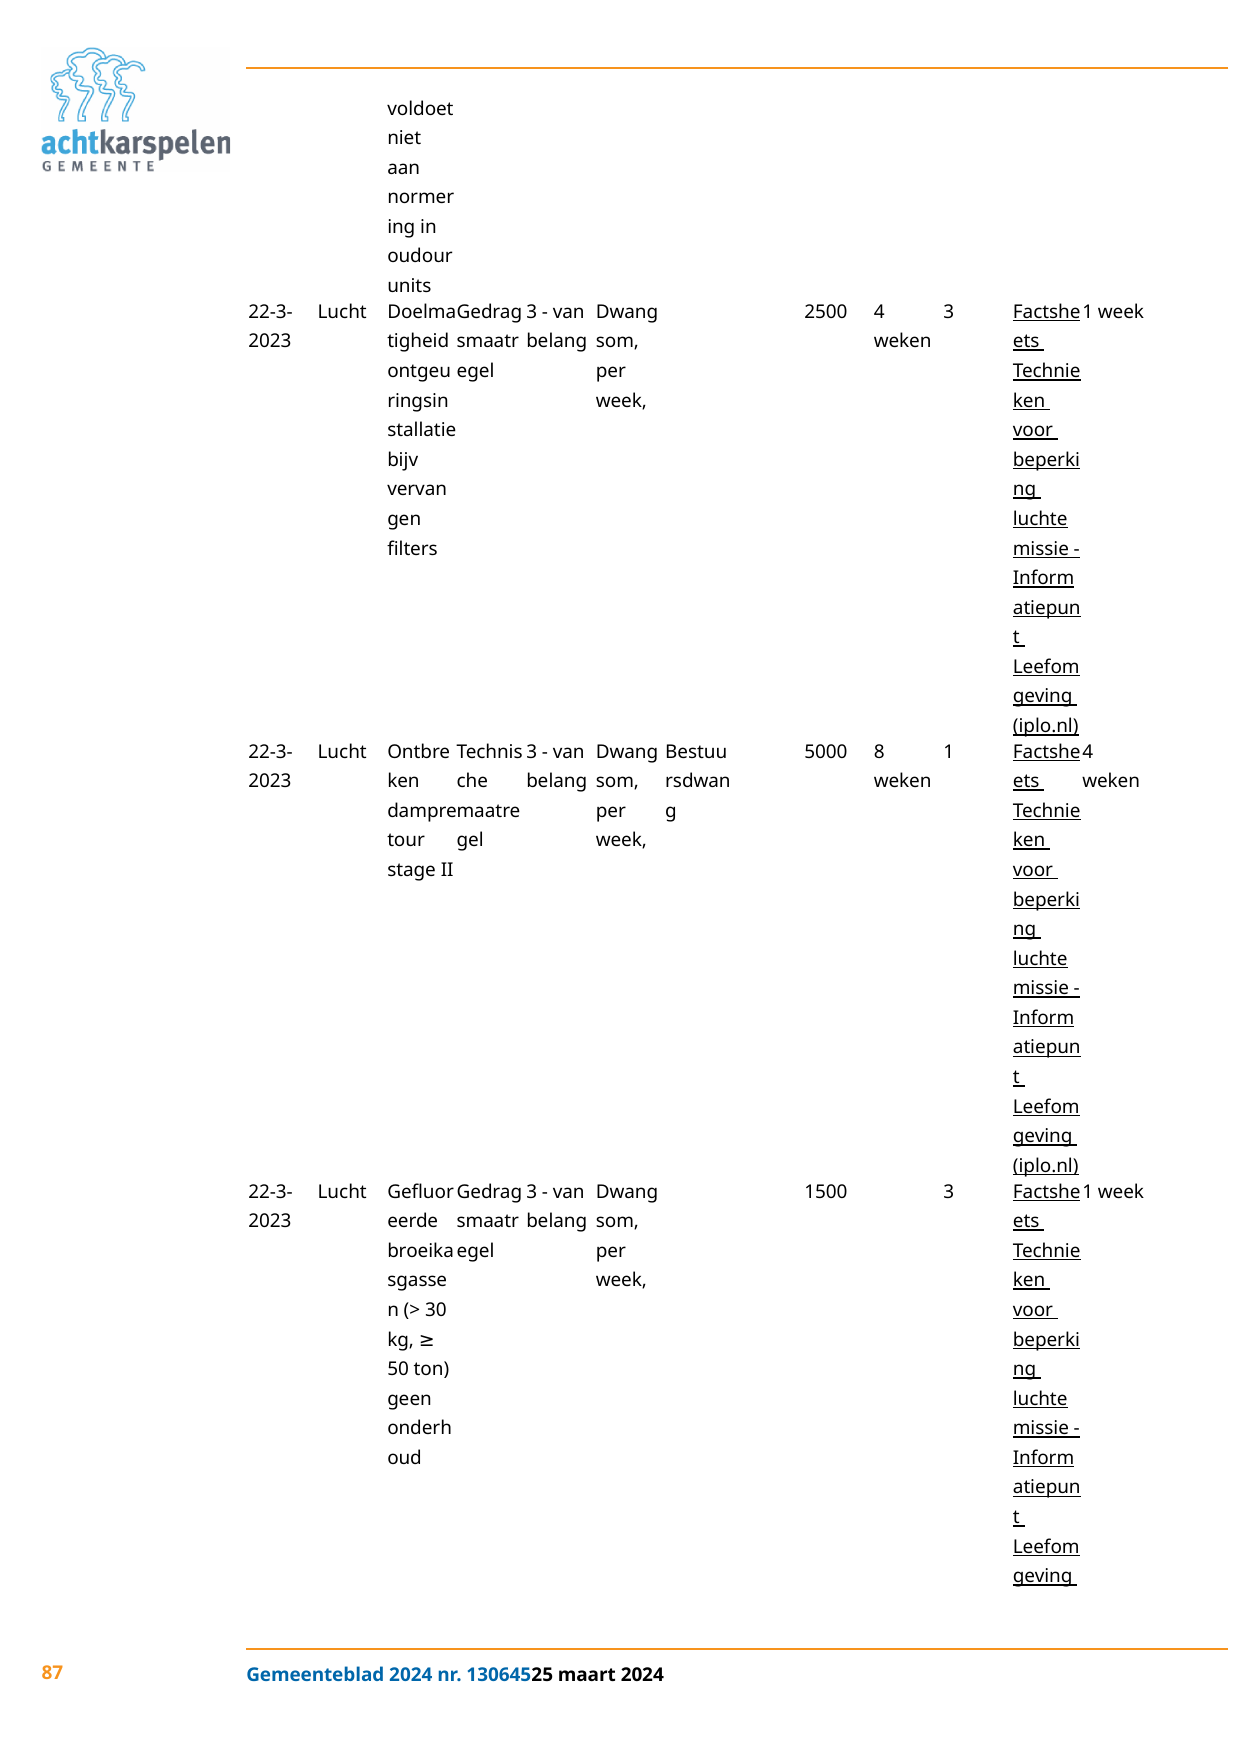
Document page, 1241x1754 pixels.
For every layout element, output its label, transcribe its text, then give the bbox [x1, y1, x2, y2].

table_cell [735, 738, 804, 1178]
table_cell Lucht [318, 298, 387, 738]
table_cell [456, 95, 526, 298]
table_cell Dwangsom, per week, [596, 298, 665, 738]
table_cell [874, 95, 943, 298]
table_cell [665, 1178, 734, 1588]
table_cell Factsheets Technieken voor beperking luchtemissie - Informatiepunt Leefomgeving [1013, 1178, 1082, 1588]
table_cell 2500 [804, 298, 873, 738]
table_cell [596, 95, 665, 298]
table_cell 1 [943, 738, 1013, 1178]
table_cell Gedragsmaatregel [456, 298, 526, 738]
table_cell [943, 95, 1013, 298]
table_cell [735, 298, 804, 738]
table_cell 1 week [1082, 298, 1152, 738]
table_cell [665, 298, 734, 738]
table_cell 8 weken [874, 738, 943, 1178]
table_cell Factsheets Technieken voor beperking luchtemissie - Informatiepunt Leefomgeving (iplo.nl) [1013, 298, 1082, 738]
table_cell [318, 95, 387, 298]
table_cell Dwangsom, per week, [596, 1178, 665, 1588]
table_cell Bestuursdwang [665, 738, 734, 1178]
table_cell 22-3-2023 [248, 738, 317, 1178]
table_cell [248, 95, 317, 298]
table_cell [874, 1178, 943, 1588]
table_cell [735, 95, 804, 298]
table_cell 3 [943, 298, 1013, 738]
table_cell Technische maatregel [456, 738, 526, 1178]
table_cell 1 week [1082, 1178, 1152, 1588]
picture [41, 47, 231, 172]
table_cell [1082, 95, 1152, 298]
table_cell Lucht [318, 1178, 387, 1588]
table_cell Lucht [318, 738, 387, 1178]
table_cell 3 - van belang [526, 298, 596, 738]
table_cell 22-3-2023 [248, 298, 317, 738]
table_cell 4 weken [874, 298, 943, 738]
table_cell 3 - van belang [526, 738, 596, 1178]
table_cell Ontbreken dampretour stage II [387, 738, 456, 1178]
table_cell 3 [943, 1178, 1013, 1588]
table_cell [735, 1178, 804, 1588]
table_cell [665, 95, 734, 298]
table_cell 4 weken [1082, 738, 1152, 1178]
table_cell 1500 [804, 1178, 873, 1588]
table_cell 5000 [804, 738, 873, 1178]
table_cell 22-3-2023 [248, 1178, 317, 1588]
table_cell 3 - van belang [526, 1178, 596, 1588]
table_cell [1013, 95, 1082, 298]
table_cell Factsheets Technieken voor beperking luchtemissie - Informatiepunt Leefomgeving (iplo.nl) [1013, 738, 1082, 1178]
table_cell [526, 95, 596, 298]
table_cell Doelmatigheid ontgeuringsinstallatie bijv vervangen filters [387, 298, 456, 738]
table_cell voldoet niet aan normering in oudour units [387, 95, 456, 298]
table_cell Dwangsom, per week, [596, 738, 665, 1178]
table_cell Gedragsmaatregel [456, 1178, 526, 1588]
table_cell Gefluoreerde broeikasgassen (> 30 kg, ≥ 50 ton) geen onderhoud [387, 1178, 456, 1588]
table_cell [804, 95, 873, 298]
